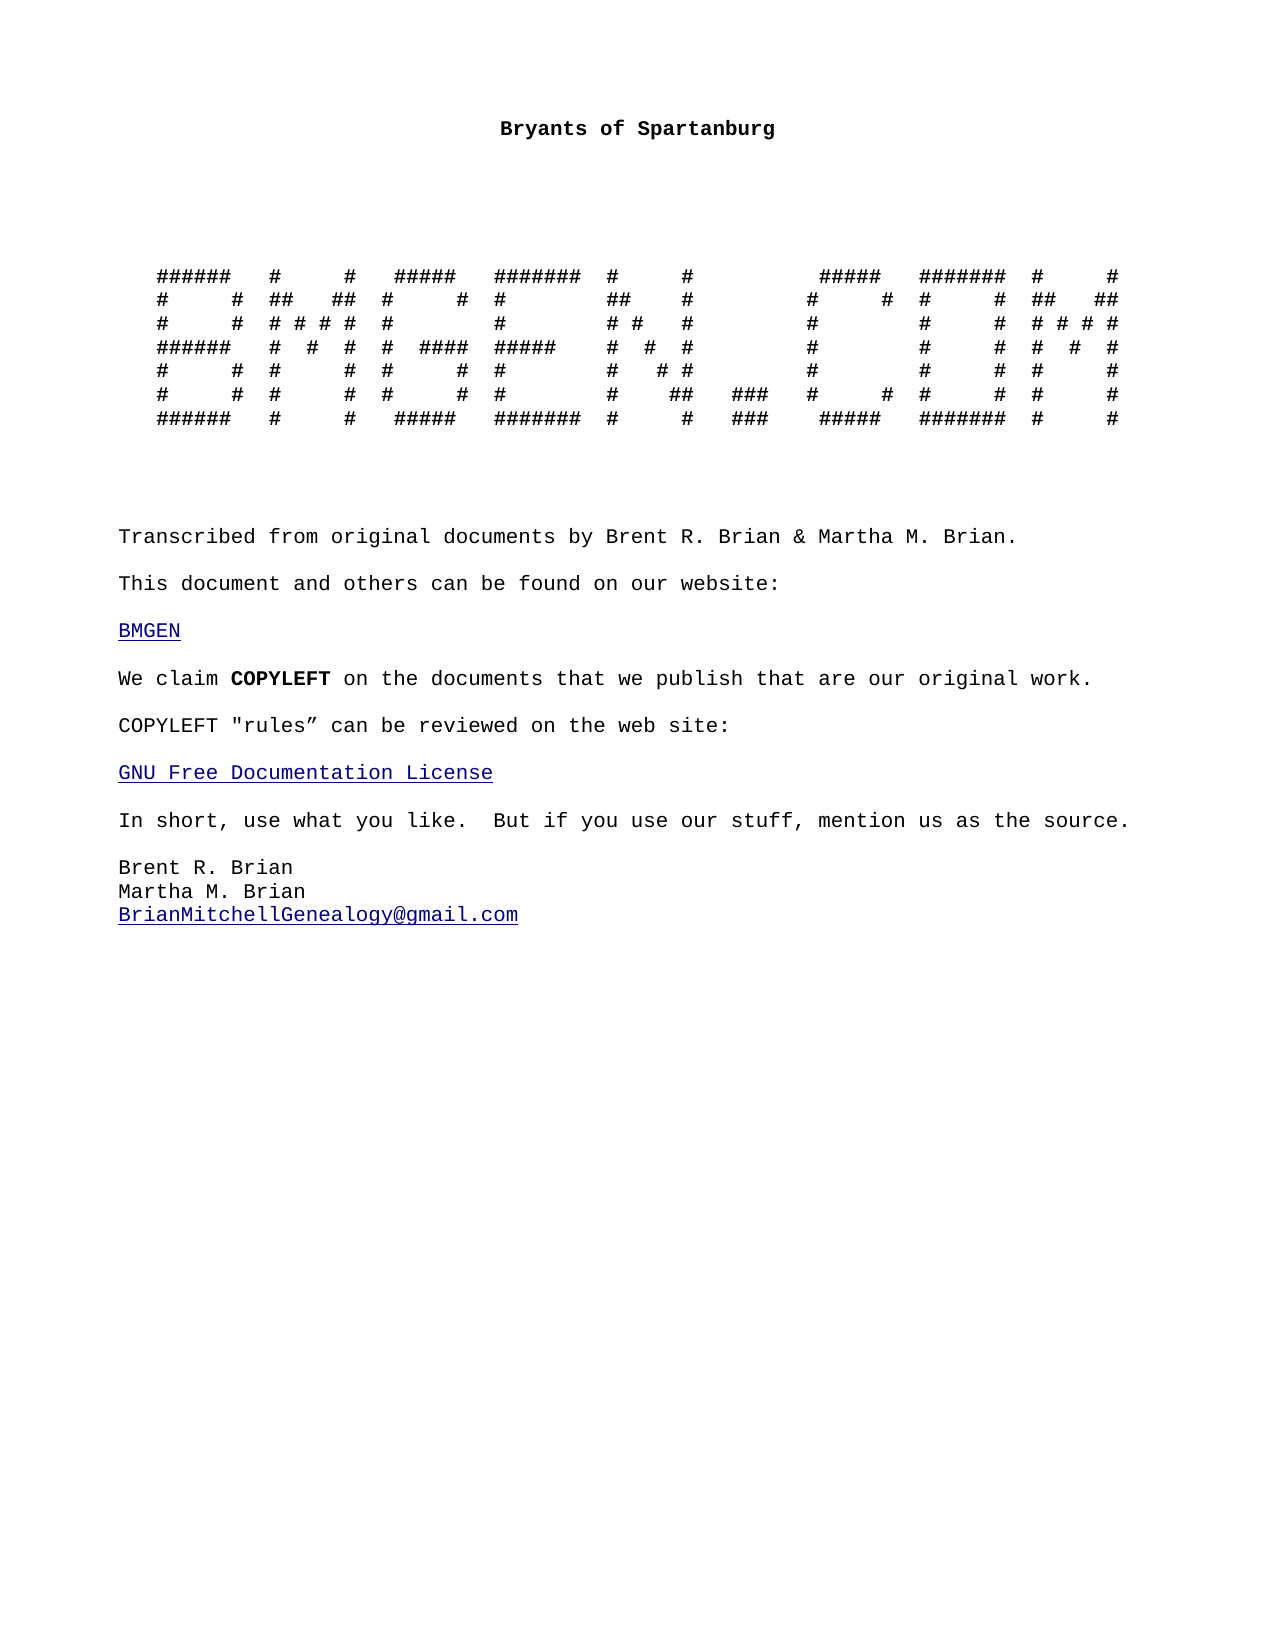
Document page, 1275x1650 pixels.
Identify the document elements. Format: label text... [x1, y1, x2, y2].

text Transcribed from original documents by Brent R. Brian & Martha M. Brian. [118, 526, 1157, 549]
text # # ## ## # # # ## # # # # # ## ## [118, 289, 1157, 313]
text ###### # # ##### ####### # # ### ##### ####### # # [118, 408, 1157, 431]
text COPYLEFT "rules” can be reviewed on the web site: [118, 715, 1157, 739]
text # # # # # # # # # # # # # # # # # # [118, 313, 1157, 337]
text In short, use what you like. But if you use our stuff, mention us as the source. [118, 810, 1157, 833]
text # # # # # # # # ## ### # # # # # # [118, 384, 1157, 408]
text This document and others can be found on our website: [118, 573, 1157, 597]
text ###### # # ##### ####### # # ##### ####### # # [118, 266, 1157, 289]
text Martha M. Brian [118, 881, 1157, 904]
text Brent R. Brian [118, 857, 1157, 881]
text BrianMitchellGenealogy@gmail.com [118, 904, 1157, 928]
text # # # # # # # # # # # # # # # [118, 360, 1157, 384]
text ###### # # # # #### ##### # # # # # # # # # [118, 337, 1157, 360]
text We claim COPYLEFT on the documents that we publish that are our original work. [118, 668, 1157, 691]
text GNU Free Documentation License [118, 762, 1157, 786]
text BMGEN [118, 621, 1157, 644]
